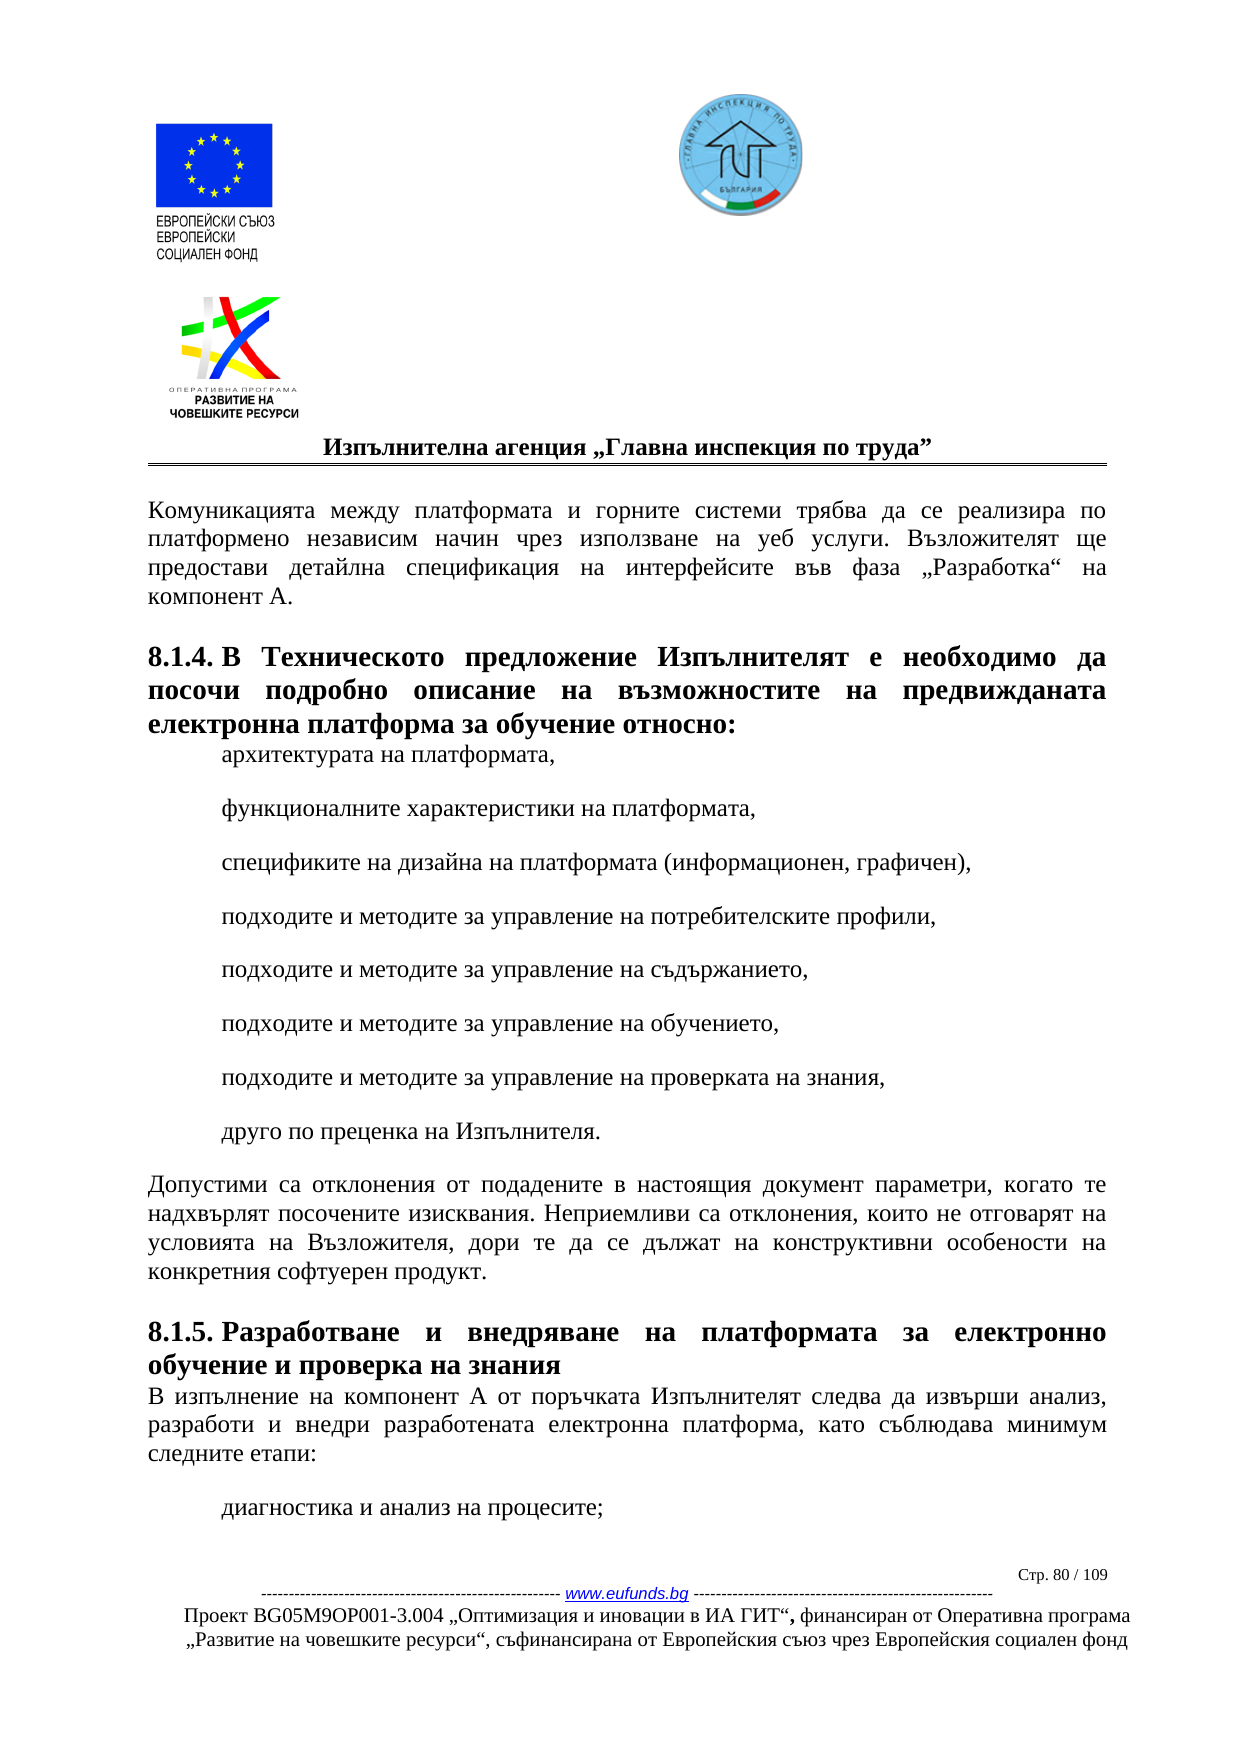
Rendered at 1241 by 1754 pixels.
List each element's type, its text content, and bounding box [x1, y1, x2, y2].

text  друго по преценка на Изпълнителя. [148, 1116, 1107, 1144]
subtitle 8.1.5. Разработване и внедряване на платформата за електронно обучение и проверка на знания [148, 1314, 1107, 1381]
text  диагностика и анализ на процесите; [148, 1492, 1107, 1521]
text  подходите и методите за управление на проверката на знания, [148, 1062, 1107, 1091]
text  подходите и методите за управление на потребителските профили, [148, 901, 1107, 929]
text В изпълнение на компонент А от поръчката Изпълнителят следва да извърши анализ, разработи и внедри разработената електронна платформа, като съблюдава минимум следните етапи: [148, 1381, 1107, 1467]
text  подходите и методите за управление на обучението, [148, 1008, 1107, 1037]
text  спецификите на дизайна на платформата (информационен, графичен), [148, 847, 1107, 876]
text Допустими са отклонения от подадените в настоящия документ параметри, когато те надхвърлят посочените изисквания. Неприемливи са отклонения, които не отговарят на условията на Възложителя, дори те да се дължат на конструктивни особености на конкретния софтуерен продукт. [148, 1169, 1107, 1284]
text  подходите и методите за управление на съдържанието, [148, 954, 1107, 983]
text Комуникацията между платформата и горните системи трябва да се реализира по платформено независим начин чрез използване на уеб услуги. Възложителят ще предостави детайлна спецификация на интерфейсите във фаза „Разработка“ на компонент А. [148, 495, 1107, 610]
text  архитектурата на платформата, [148, 739, 1107, 768]
subtitle 8.1.4. В Техническото предложение Изпълнителят е необходимо да посочи подробно описание на възможностите на предвижданата електронна платформа за обучение относно: [148, 639, 1107, 739]
text  функционалните характеристики на платформата, [148, 793, 1107, 822]
